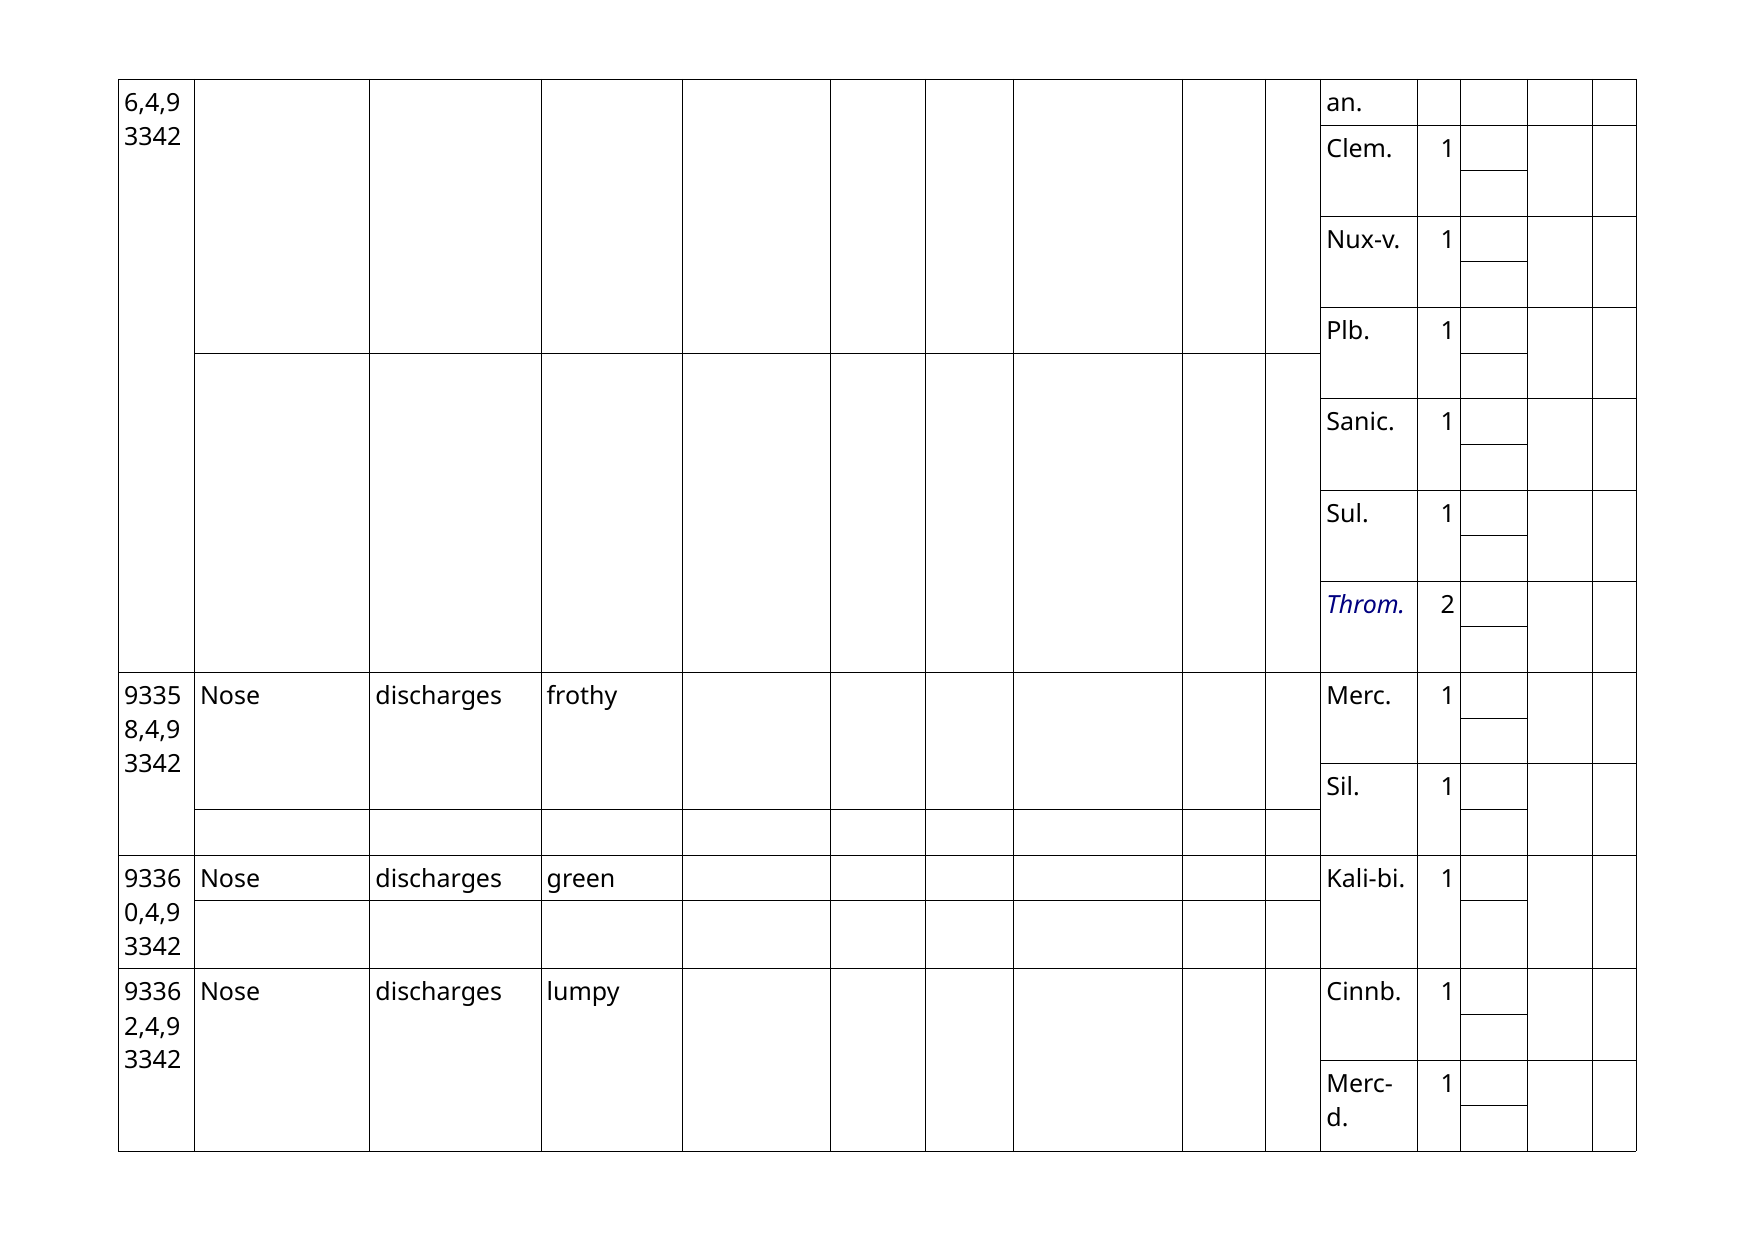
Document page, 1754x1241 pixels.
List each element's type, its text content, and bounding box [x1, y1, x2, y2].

table_cell [926, 969, 1013, 1151]
table_cell [1014, 969, 1182, 1151]
table_cell 1 [1418, 491, 1460, 581]
table_cell 1 [1418, 969, 1460, 1059]
table_cell [1528, 969, 1592, 1059]
table_cell [1593, 399, 1636, 489]
table_cell [926, 673, 1013, 809]
table_cell [1528, 126, 1592, 216]
table_cell [683, 969, 830, 1151]
table_cell [1266, 901, 1320, 968]
table_cell [1461, 1015, 1527, 1059]
table_cell [1266, 673, 1320, 809]
table_cell Sul. [1321, 491, 1417, 581]
table_cell [1014, 856, 1182, 900]
table_cell [1461, 354, 1527, 398]
table_cell [1593, 582, 1636, 672]
table_cell [195, 354, 369, 672]
table_cell 1 [1418, 217, 1460, 307]
table_cell 2 [1418, 582, 1460, 672]
table_cell [542, 80, 682, 353]
table_cell [1461, 536, 1527, 581]
table_cell Nux-v. [1321, 217, 1417, 307]
table_cell [683, 80, 830, 353]
table_cell [195, 80, 369, 353]
table_cell discharges [370, 673, 541, 809]
table_cell [831, 901, 925, 968]
table_cell [1461, 764, 1527, 809]
table_cell [831, 673, 925, 809]
table_cell [831, 969, 925, 1151]
table_cell [1461, 217, 1527, 261]
table_cell [926, 354, 1013, 672]
table_cell [1593, 673, 1636, 763]
table_cell [1461, 399, 1527, 444]
table_cell [542, 354, 682, 672]
table_cell 1 [1418, 126, 1460, 216]
table_cell Sanic. [1321, 399, 1417, 489]
table_cell [831, 810, 925, 854]
table_cell [1266, 354, 1320, 672]
table_cell [1461, 308, 1527, 353]
table_cell Merc-d. [1321, 1061, 1417, 1151]
table_cell [683, 810, 830, 854]
table_cell [1528, 308, 1592, 398]
table_cell [1461, 491, 1527, 535]
table_cell [926, 901, 1013, 968]
table_cell [1461, 969, 1527, 1014]
table_cell [542, 810, 682, 854]
table_cell lumpy [542, 969, 682, 1151]
table_cell [1461, 627, 1527, 672]
table_cell [1593, 217, 1636, 307]
table_cell [1461, 582, 1527, 626]
table_cell [1593, 126, 1636, 216]
table_cell [370, 80, 541, 353]
table_cell [831, 80, 925, 353]
table_cell [1528, 399, 1592, 489]
table_cell [1418, 80, 1460, 124]
table_cell [1528, 673, 1592, 763]
table_cell [1461, 719, 1527, 763]
table_cell [926, 80, 1013, 353]
table_cell Merc. [1321, 673, 1417, 763]
table_cell [926, 810, 1013, 854]
table_cell [1014, 810, 1182, 854]
table_cell [1183, 810, 1265, 854]
table_cell 93360,4,93342 [119, 856, 194, 968]
table_cell [1528, 582, 1592, 672]
table_cell Nose [195, 673, 369, 809]
table_cell [1461, 901, 1527, 968]
table_cell [1014, 673, 1182, 809]
table_cell [831, 856, 925, 900]
table_cell [1461, 262, 1527, 307]
table_cell [831, 354, 925, 672]
table_cell [1014, 901, 1182, 968]
table_cell [1461, 80, 1527, 124]
table_cell [1593, 1061, 1636, 1151]
table_cell Kali-bi. [1321, 856, 1417, 968]
table_cell [1593, 856, 1636, 968]
table_cell [1183, 901, 1265, 968]
table_cell Cinnb. [1321, 969, 1417, 1059]
table_cell [1593, 969, 1636, 1059]
table_cell 1 [1418, 1061, 1460, 1151]
table_cell [195, 810, 369, 854]
table_cell [1461, 171, 1527, 216]
table_cell [370, 354, 541, 672]
table_cell [1593, 764, 1636, 854]
table_cell Clem. [1321, 126, 1417, 216]
table_cell 1 [1418, 673, 1460, 763]
table_cell [1266, 80, 1320, 353]
table_cell [1528, 80, 1592, 124]
table_cell [1593, 80, 1636, 124]
table_cell 1 [1418, 764, 1460, 854]
table_cell [1528, 764, 1592, 854]
table_cell [1593, 308, 1636, 398]
table_cell [1183, 856, 1265, 900]
table_cell Throm. [1321, 582, 1417, 672]
table_cell [1528, 217, 1592, 307]
table_cell 1 [1418, 399, 1460, 489]
table_cell [1266, 810, 1320, 854]
table_cell discharges [370, 969, 541, 1151]
table_cell [1461, 445, 1527, 489]
table_cell [542, 901, 682, 968]
table_cell [370, 810, 541, 854]
table_cell [1528, 856, 1592, 968]
table_cell [1593, 491, 1636, 581]
table_cell [1461, 1106, 1527, 1151]
table_cell [926, 856, 1013, 900]
table_cell [683, 856, 830, 900]
table_cell [370, 901, 541, 968]
table_cell frothy [542, 673, 682, 809]
table_cell [1014, 80, 1182, 353]
table_cell [1183, 969, 1265, 1151]
table_cell an. [1321, 80, 1417, 124]
table_cell [683, 673, 830, 809]
table_cell Sil. [1321, 764, 1417, 854]
table_cell 93358,4,93342 [119, 673, 194, 854]
table_cell Plb. [1321, 308, 1417, 398]
table_cell green [542, 856, 682, 900]
table_cell [1461, 673, 1527, 718]
table_cell [1014, 354, 1182, 672]
table_cell [1461, 1061, 1527, 1105]
table_cell [683, 354, 830, 672]
table_cell [1461, 126, 1527, 170]
table_cell [1183, 354, 1265, 672]
table_cell [195, 901, 369, 968]
table_cell [1183, 673, 1265, 809]
table_cell [683, 901, 830, 968]
table_cell Nose [195, 969, 369, 1151]
table_cell [1183, 80, 1265, 353]
table_cell 1 [1418, 308, 1460, 398]
table_cell [1528, 491, 1592, 581]
table_cell [1266, 969, 1320, 1151]
table_cell 6,4,93342 [119, 80, 194, 672]
table_cell [1461, 810, 1527, 854]
table_cell Nose [195, 856, 369, 900]
table_cell [1528, 1061, 1592, 1151]
table_cell [1266, 856, 1320, 900]
table_cell 93362,4,93342 [119, 969, 194, 1151]
table_cell 1 [1418, 856, 1460, 968]
table_cell discharges [370, 856, 541, 900]
table_cell [1461, 856, 1527, 900]
